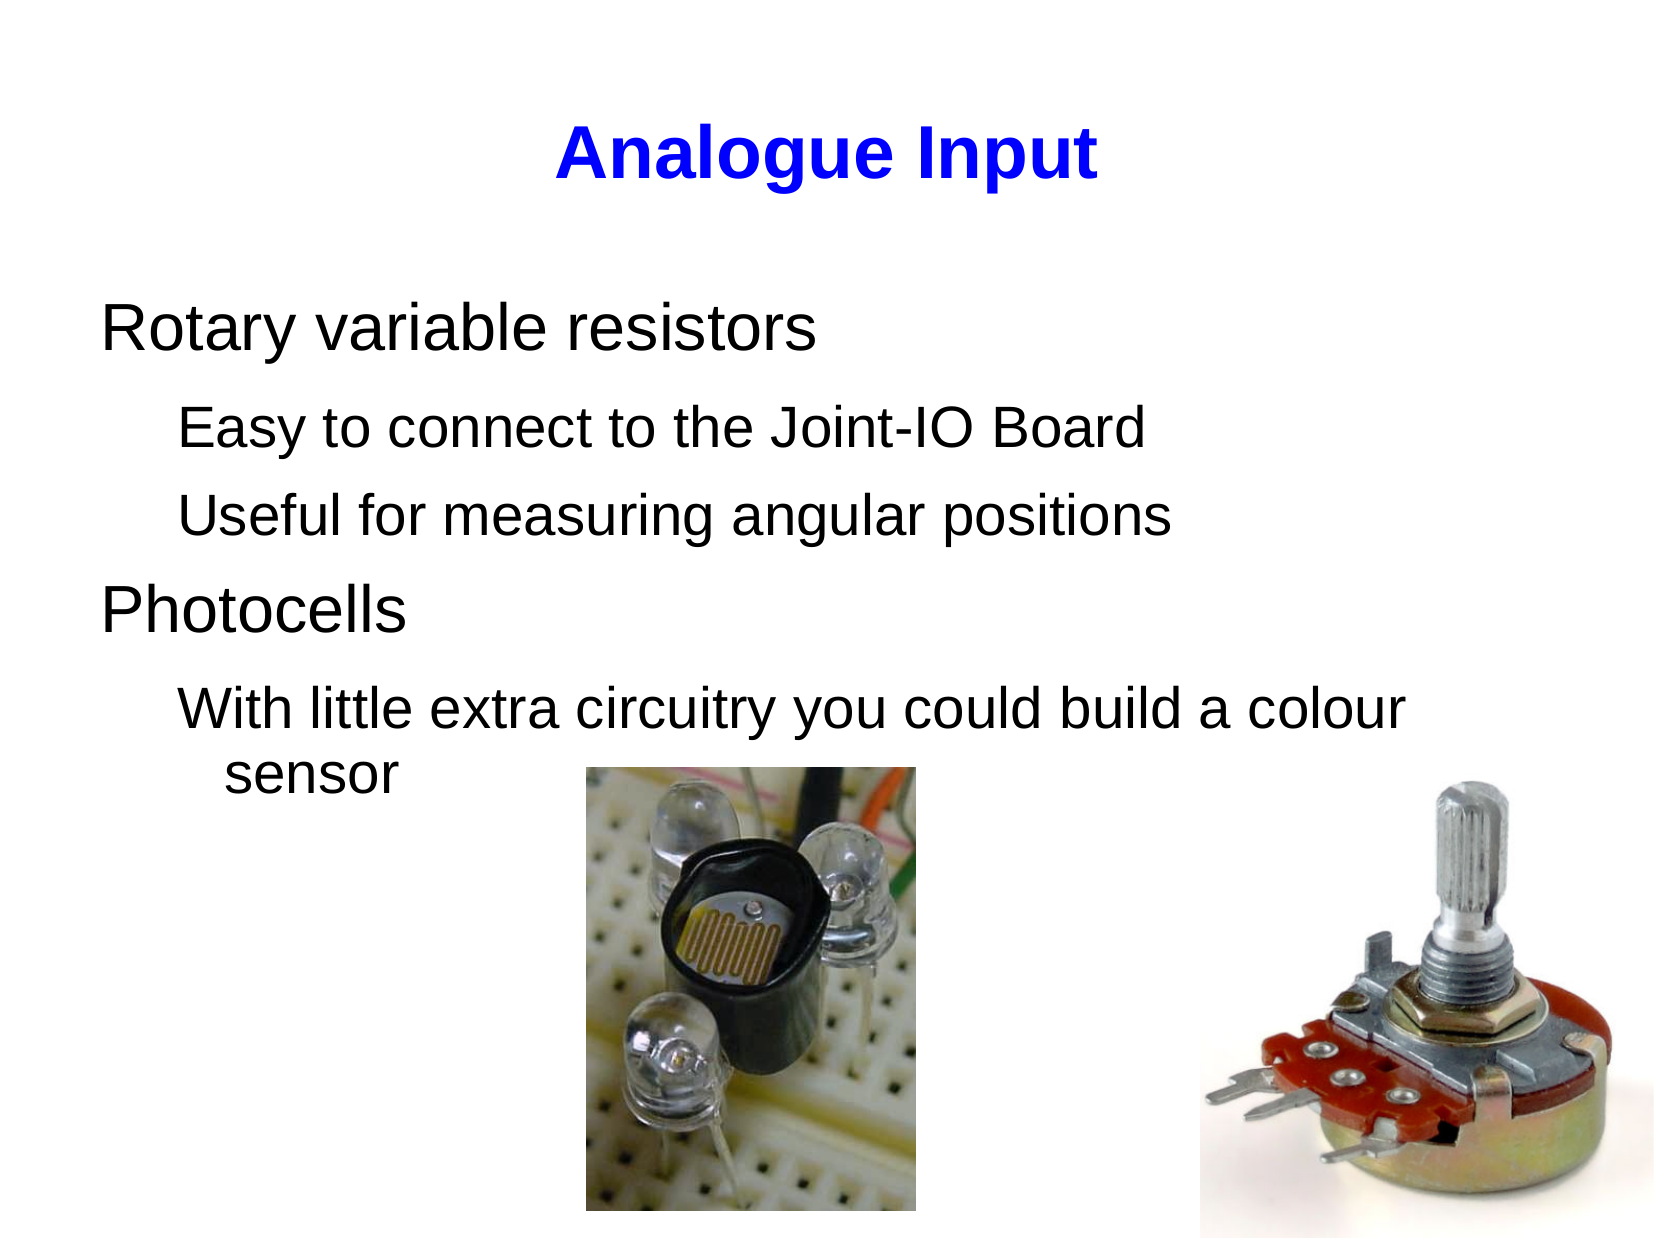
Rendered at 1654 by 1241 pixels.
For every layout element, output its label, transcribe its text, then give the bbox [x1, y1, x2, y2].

picture [1200, 738, 1654, 1238]
title Analogue Input [82, 56, 1571, 250]
list Rotary variable resistors Easy to connect to the Joint-IO Board Useful for measuring angular positions Photocells With little extra circuitry you could build a colour sensor [82, 290, 1571, 1094]
picture [586, 767, 916, 1211]
